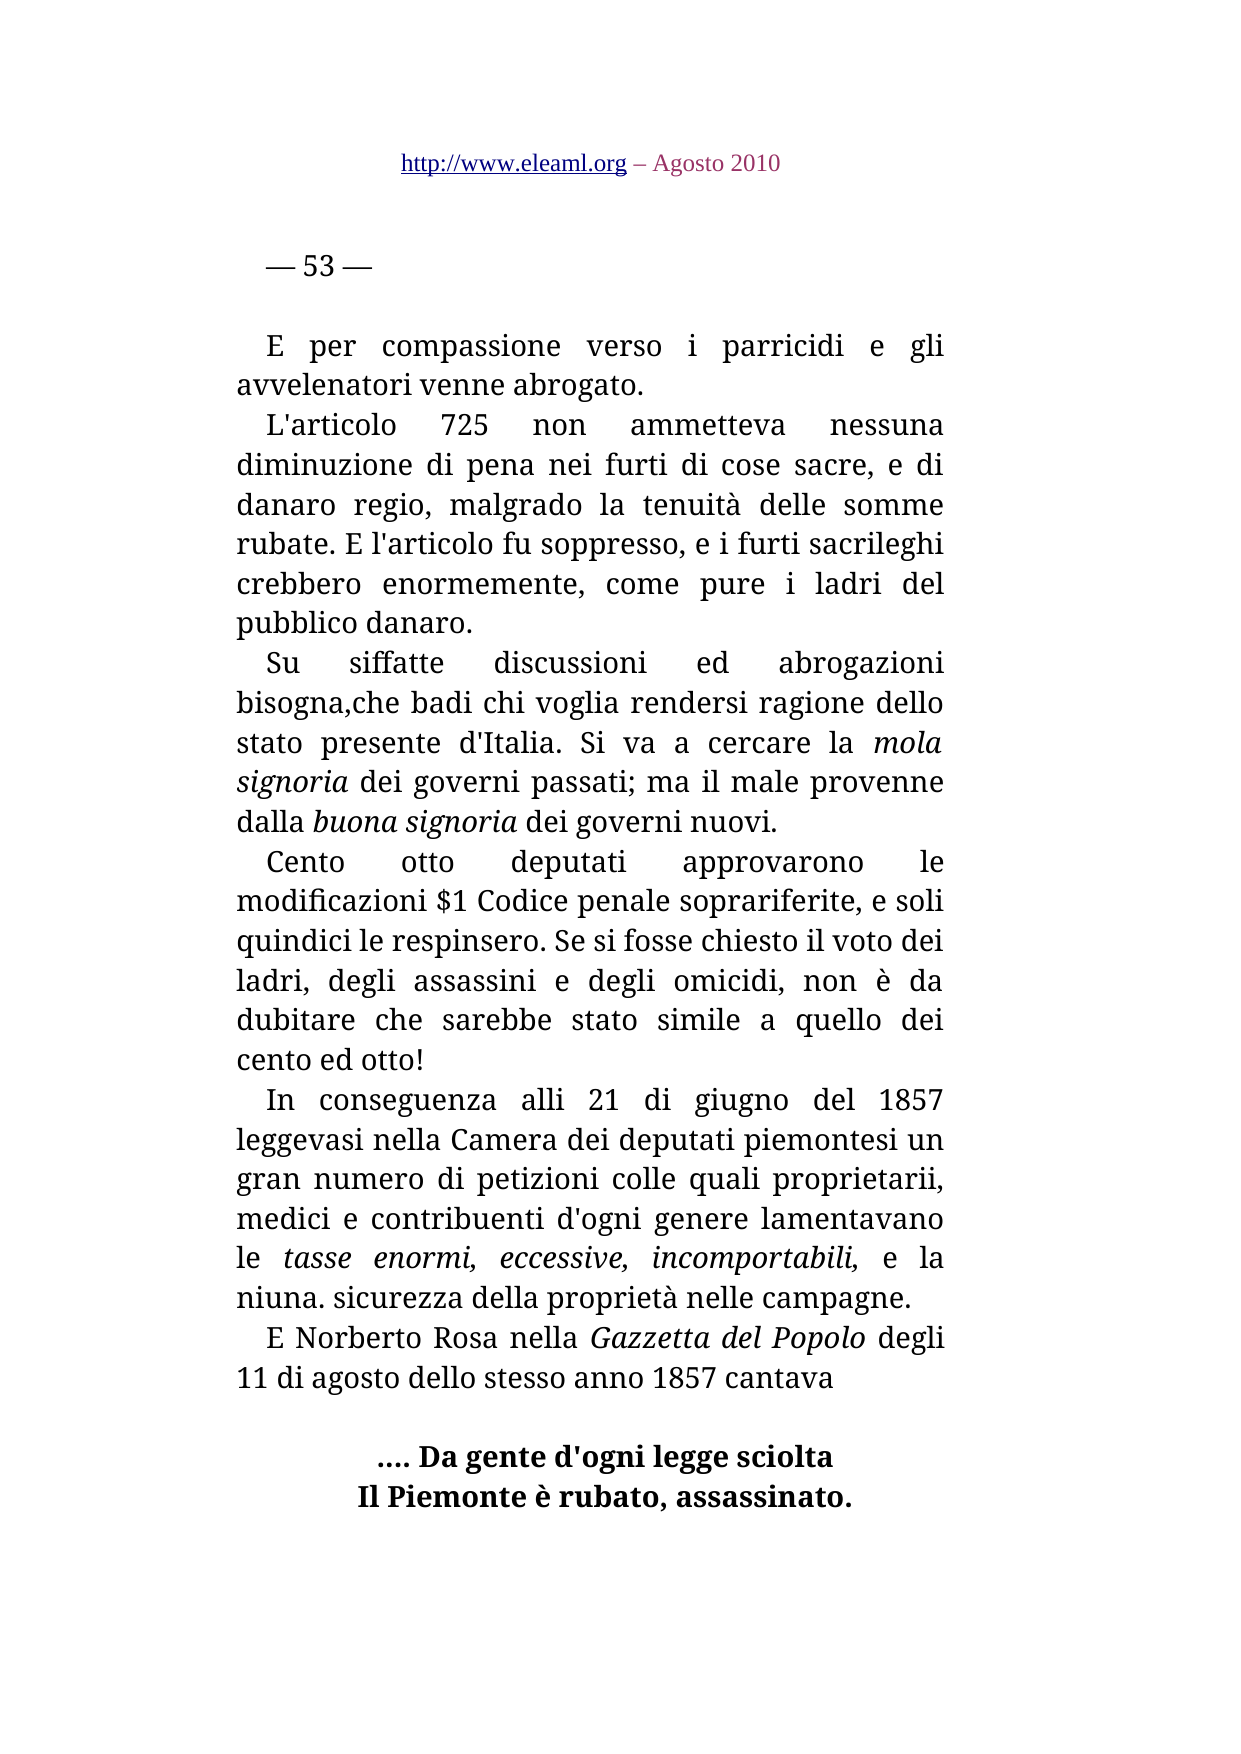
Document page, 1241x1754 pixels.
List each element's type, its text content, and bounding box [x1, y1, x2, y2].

text .... Da gente d'ogni legge sciolta [236, 1436, 945, 1476]
text Il Piemonte è rubato, assassinato. [236, 1476, 945, 1516]
text E Norberto Rosa nella Gazzetta del Popolo degli 11 di agosto dello stesso anno 1857 cantava [236, 1317, 945, 1397]
text Su siffatte discussioni ed abrogazioni bisogna,che badi chi voglia rendersi ragione dello stato presente d'Italia. Si va a cercare la mola signoria dei governi passati; ma il male provenne dalla buona signoria dei governi nuovi. [236, 642, 945, 841]
text E per compassione verso i parricidi e gli avvelenatori venne abrogato. [236, 325, 945, 404]
text In conseguenza alli 21 di giugno del 1857 leggevasi nella Camera dei deputati piemontesi un gran numero di petizioni colle quali proprietarii, medici e contribuenti d'ogni genere lamentavano le tasse enormi, eccessive, incomportabili, e la niuna. sicurezza della proprietà nelle campagne. [236, 1079, 945, 1317]
text — 53 — [236, 246, 945, 285]
text L'articolo 725 non ammetteva nessuna diminuzione di pena nei furti di cose sacre, e di danaro regio, malgrado la tenuità delle somme rubate. E l'articolo fu soppresso, e i furti sacrileghi crebbero enormemente, come pure i ladri del pubblico danaro. [236, 404, 945, 642]
text Cento otto deputati approvarono le modificazioni $1 Codice penale soprariferite, e soli quindici le respinsero. Se si fosse chiesto il voto dei ladri, degli assassini e degli omicidi, non è da dubitare che sarebbe stato simile a quello dei cento ed otto! [236, 841, 945, 1079]
